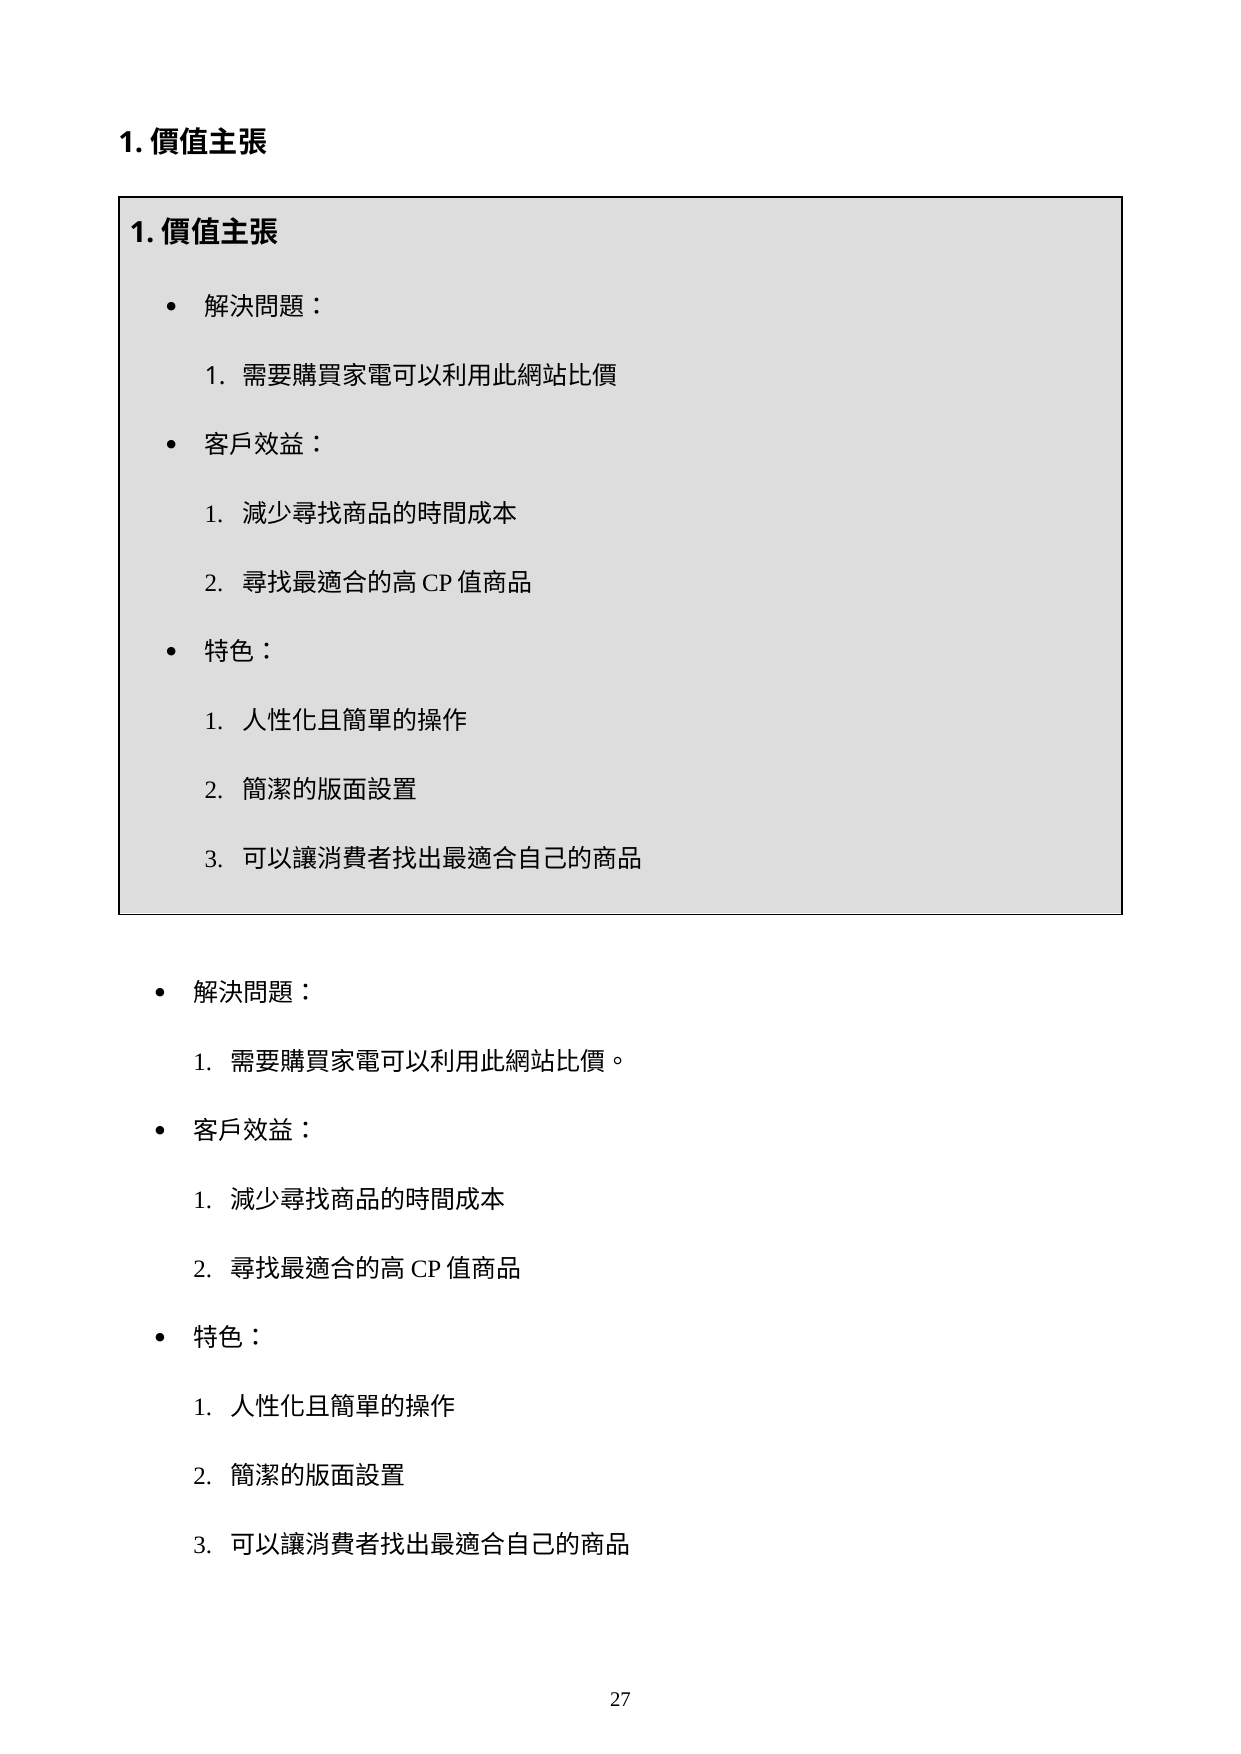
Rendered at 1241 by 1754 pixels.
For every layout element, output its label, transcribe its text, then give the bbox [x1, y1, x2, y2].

list 減少尋找商品的時間成本 [193, 1180, 1122, 1216]
list 客戶效益： [156, 1111, 1122, 1147]
text 1. 價值主張 [118, 118, 1122, 161]
list 可以讓消費者找出最適合自己的商品 [193, 1524, 1122, 1561]
list 特色： [156, 1318, 1122, 1354]
table_header 1. 價值主張 解決問題： 需要購買家電可以利用此網站比價 客戶效益： 減少尋找商品的時間成本 尋找最適合的高CP值商品 特色： 人性化且簡單的操作 簡潔的版面設置 可以讓消費者找出最適合自己的商品 [120, 198, 1121, 913]
list 簡潔的版面設置 [193, 1456, 1122, 1492]
list 需要購買家電可以利用此網站比價。 [193, 1042, 1122, 1078]
list 尋找最適合的高CP值商品 [193, 1249, 1122, 1285]
list 解決問題： [156, 973, 1122, 1009]
list 人性化且簡單的操作 [193, 1387, 1122, 1423]
